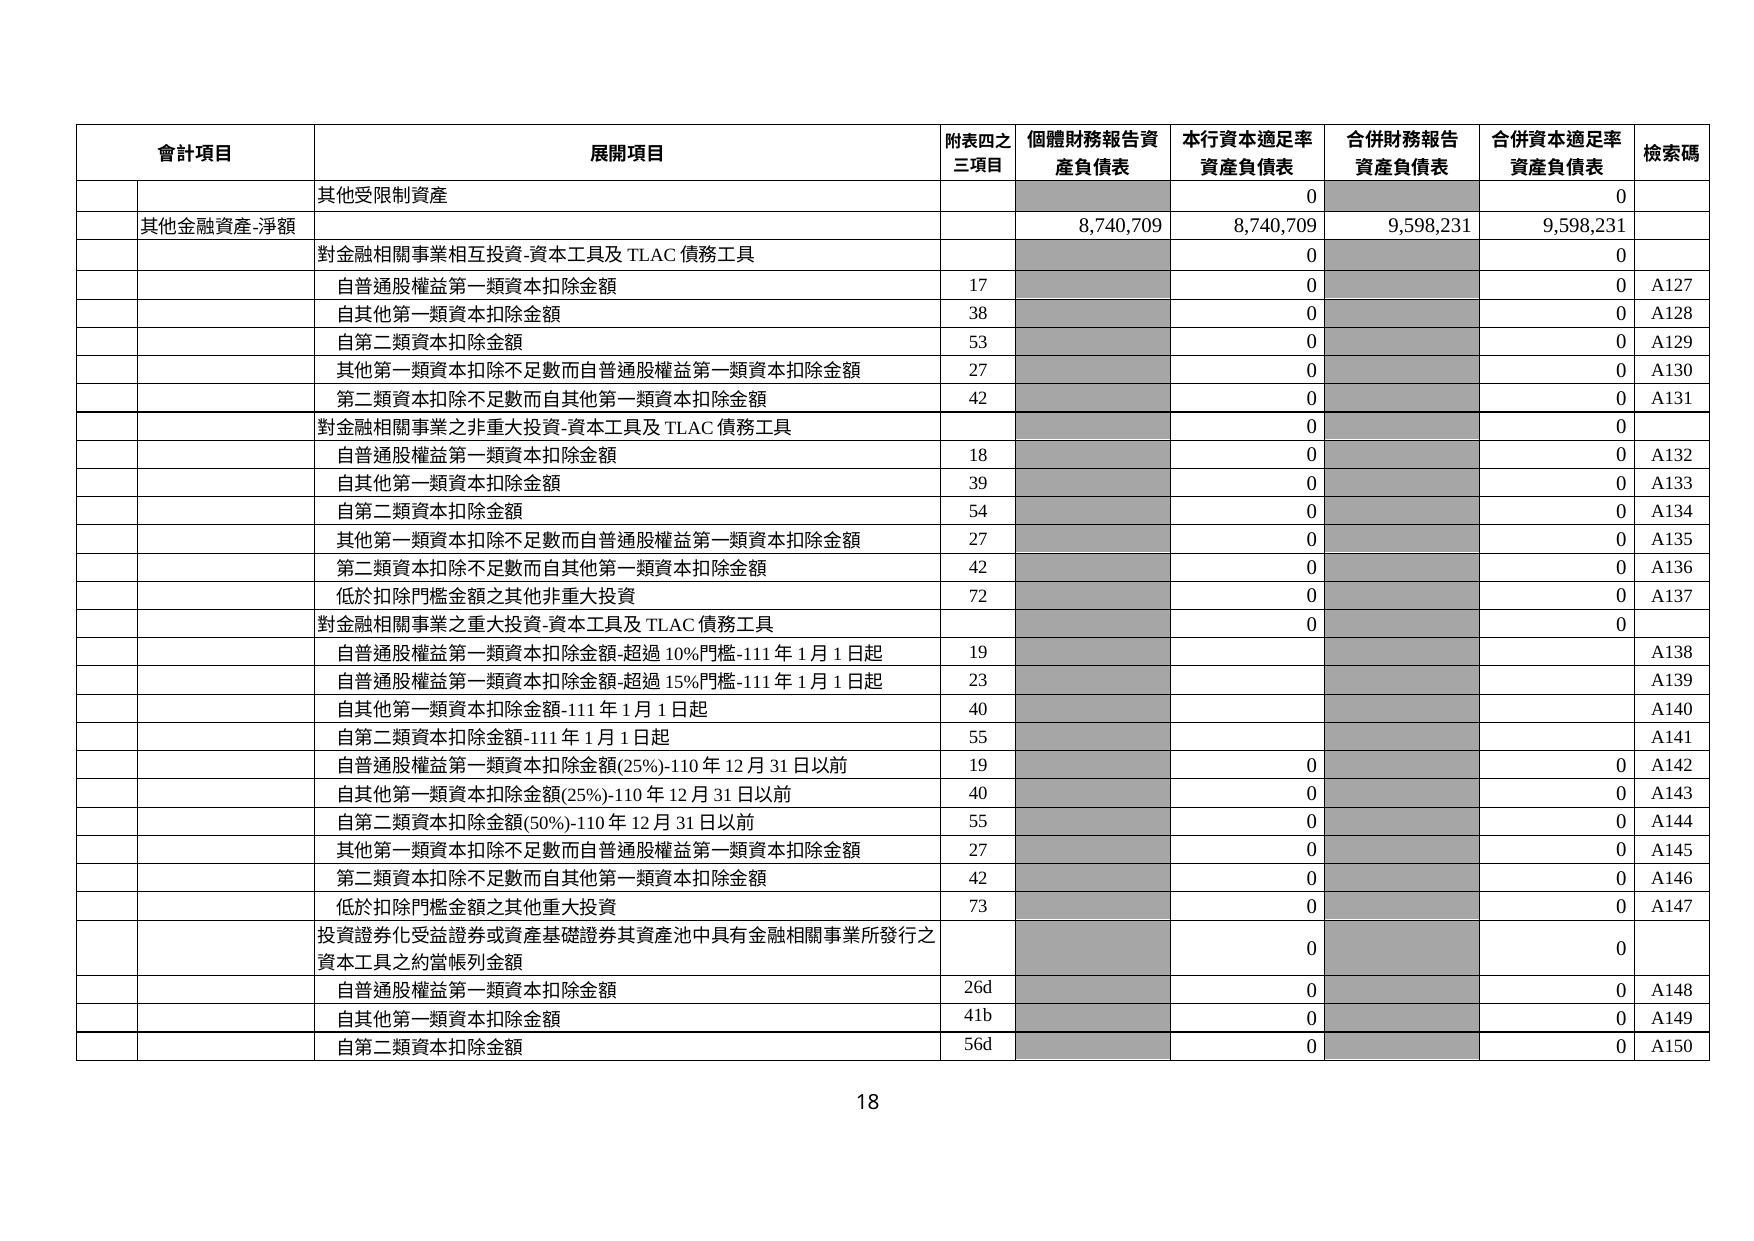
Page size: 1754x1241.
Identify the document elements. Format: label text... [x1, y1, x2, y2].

table_cell [138, 1004, 314, 1031]
table_cell 其他金融資產-淨額 [138, 212, 314, 239]
table_cell [138, 356, 314, 383]
table_cell 0 [1480, 271, 1634, 298]
table_cell 0 [1480, 240, 1634, 270]
table_cell [1325, 666, 1479, 694]
table_cell [1480, 638, 1634, 665]
table_cell [1016, 497, 1170, 524]
table_cell 0 [1171, 808, 1324, 835]
table_cell 17 [941, 271, 1015, 298]
table_cell [77, 441, 137, 468]
table_cell 其他受限制資產 [315, 181, 940, 211]
table_header 會計項目 [77, 125, 314, 179]
table_cell 27 [941, 836, 1015, 863]
table_cell 0 [1480, 582, 1634, 609]
table_cell [1635, 240, 1709, 270]
table_cell A129 [1635, 328, 1709, 355]
table_cell 0 [1171, 554, 1324, 581]
table_cell 23 [941, 666, 1015, 694]
table_cell A145 [1635, 836, 1709, 863]
table_cell [1016, 413, 1170, 439]
table_cell A138 [1635, 638, 1709, 665]
table_cell [77, 384, 137, 411]
table_cell [941, 413, 1015, 439]
table_header 本行資本適足率 資產負債表 [1171, 125, 1324, 179]
table_cell [77, 610, 137, 637]
table_cell 40 [941, 695, 1015, 722]
table_cell [138, 892, 314, 919]
table_cell [1325, 554, 1479, 581]
table_cell [1325, 695, 1479, 722]
table_cell [138, 638, 314, 665]
table_cell [77, 300, 137, 327]
table_cell 0 [1171, 469, 1324, 496]
table_cell [1016, 610, 1170, 637]
table_cell [1016, 666, 1170, 694]
table_cell [1325, 300, 1479, 327]
table_cell 0 [1480, 328, 1634, 355]
table_header 附表四之三項目 [941, 125, 1015, 179]
table_cell 對金融相關事業之非重大投資-資本工具及TLAC債務工具 [315, 413, 940, 439]
table_cell 第二類資本扣除不足數而自其他第一類資本扣除金額 [315, 384, 940, 411]
table_cell [1325, 921, 1479, 975]
table_cell 其他第一類資本扣除不足數而自普通股權益第一類資本扣除金額 [315, 525, 940, 552]
table_cell 自第二類資本扣除金額 [315, 328, 940, 355]
table_cell [138, 610, 314, 637]
table_cell [1325, 864, 1479, 891]
table_cell A141 [1635, 723, 1709, 750]
table_cell 0 [1480, 864, 1634, 891]
table_cell [1325, 610, 1479, 637]
table_cell [1325, 779, 1479, 807]
table_cell [77, 779, 137, 807]
table_cell [138, 328, 314, 355]
table_cell [138, 441, 314, 468]
table_cell [1016, 240, 1170, 270]
table_cell [138, 779, 314, 807]
table_cell [77, 864, 137, 891]
table_cell [1016, 300, 1170, 327]
table_cell 0 [1171, 921, 1324, 975]
table_cell 自普通股權益第一類資本扣除金額-超過10%門檻-111年1月1日起 [315, 638, 940, 665]
table_cell [1016, 864, 1170, 891]
table_cell 55 [941, 808, 1015, 835]
table_cell [1171, 666, 1324, 694]
table_cell 40 [941, 779, 1015, 807]
table_cell 0 [1480, 779, 1634, 807]
table_cell 0 [1171, 892, 1324, 919]
table_cell 55 [941, 723, 1015, 750]
table_cell [77, 328, 137, 355]
table_cell 0 [1480, 497, 1634, 524]
table_cell [1325, 497, 1479, 524]
table_cell [1016, 695, 1170, 722]
table_cell [138, 413, 314, 439]
table_cell A146 [1635, 864, 1709, 891]
table_cell 0 [1171, 413, 1324, 439]
table_cell 自其他第一類資本扣除金額 [315, 300, 940, 327]
table_cell A131 [1635, 384, 1709, 411]
table_cell 自第二類資本扣除金額(50%)-110年12月31日以前 [315, 808, 940, 835]
table_cell [138, 921, 314, 975]
table_cell [77, 666, 137, 694]
table_cell 自普通股權益第一類資本扣除金額-超過15%門檻-111年1月1日起 [315, 666, 940, 694]
table_cell [77, 240, 137, 270]
table_cell [138, 497, 314, 524]
table_cell 0 [1480, 525, 1634, 552]
table_cell 0 [1480, 1033, 1634, 1059]
table_cell 8,740,709 [1171, 212, 1324, 239]
table_cell [1171, 695, 1324, 722]
table_cell 自普通股權益第一類資本扣除金額(25%)-110年12月31日以前 [315, 751, 940, 778]
table_cell [138, 240, 314, 270]
table_cell A144 [1635, 808, 1709, 835]
table_cell 自普通股權益第一類資本扣除金額 [315, 441, 940, 468]
table_cell 0 [1171, 328, 1324, 355]
table_cell [1016, 271, 1170, 298]
table_cell [1325, 836, 1479, 863]
table_cell 9,598,231 [1325, 212, 1479, 239]
table_cell [1016, 582, 1170, 609]
table_cell [77, 921, 137, 975]
table_cell [138, 582, 314, 609]
table_cell [1171, 723, 1324, 750]
table_cell A150 [1635, 1033, 1709, 1059]
table_cell 其他第一類資本扣除不足數而自普通股權益第一類資本扣除金額 [315, 836, 940, 863]
table_cell [1016, 723, 1170, 750]
table_cell [1016, 921, 1170, 975]
table_cell [77, 554, 137, 581]
table_cell 0 [1480, 300, 1634, 327]
table_cell [77, 1004, 137, 1031]
table_cell [77, 497, 137, 524]
table_cell [1016, 554, 1170, 581]
table_cell 0 [1480, 610, 1634, 637]
table_cell [1325, 240, 1479, 270]
table_cell [77, 356, 137, 383]
table_cell [77, 751, 137, 778]
table_cell A139 [1635, 666, 1709, 694]
table_cell 對金融相關事業之重大投資-資本工具及TLAC債務工具 [315, 610, 940, 637]
table_cell 18 [941, 441, 1015, 468]
table_cell 第二類資本扣除不足數而自其他第一類資本扣除金額 [315, 554, 940, 581]
table_cell 0 [1480, 892, 1634, 919]
table_header 合併資本適足率 資產負債表 [1480, 125, 1634, 179]
table_cell [1325, 384, 1479, 411]
table_cell 0 [1171, 300, 1324, 327]
table_cell A135 [1635, 525, 1709, 552]
table_cell [77, 723, 137, 750]
table_cell 投資證券化受益證券或資產基礎證券其資產池中具有金融相關事業所發行之資本工具之約當帳列金額 [315, 921, 940, 975]
table_cell 自第二類資本扣除金額-111年1月1日起 [315, 723, 940, 750]
table_cell 0 [1171, 976, 1324, 1003]
table_cell 73 [941, 892, 1015, 919]
table_cell [1016, 1004, 1170, 1031]
table_cell [1325, 638, 1479, 665]
table_cell [1325, 441, 1479, 468]
table_header 個體財務報告資產負債表 [1016, 125, 1170, 179]
table_cell [77, 1033, 137, 1059]
table_cell A147 [1635, 892, 1709, 919]
table_cell [1016, 779, 1170, 807]
table_cell 27 [941, 356, 1015, 383]
table_cell 42 [941, 384, 1015, 411]
table_cell 0 [1480, 181, 1634, 211]
table_cell 第二類資本扣除不足數而自其他第一類資本扣除金額 [315, 864, 940, 891]
table_cell A133 [1635, 469, 1709, 496]
table_cell 72 [941, 582, 1015, 609]
table_cell [77, 892, 137, 919]
table_cell 其他第一類資本扣除不足數而自普通股權益第一類資本扣除金額 [315, 356, 940, 383]
table_cell A148 [1635, 976, 1709, 1003]
table_cell 低於扣除門檻金額之其他非重大投資 [315, 582, 940, 609]
table_cell [77, 808, 137, 835]
table_cell 53 [941, 328, 1015, 355]
table_cell 低於扣除門檻金額之其他重大投資 [315, 892, 940, 919]
table_cell [77, 836, 137, 863]
table_cell [1016, 892, 1170, 919]
table_cell [138, 181, 314, 211]
table_cell [1016, 328, 1170, 355]
table_cell A130 [1635, 356, 1709, 383]
table_cell 0 [1171, 497, 1324, 524]
table_cell [1325, 1033, 1479, 1059]
table_cell 0 [1171, 610, 1324, 637]
table_cell [138, 808, 314, 835]
table_cell A143 [1635, 779, 1709, 807]
table_cell [77, 271, 137, 298]
table_cell [77, 413, 137, 439]
table_cell [1325, 582, 1479, 609]
table_cell 0 [1171, 356, 1324, 383]
table_cell [1016, 469, 1170, 496]
table_cell [1635, 413, 1709, 439]
table_cell [138, 666, 314, 694]
table_cell [138, 976, 314, 1003]
table_cell [1325, 808, 1479, 835]
table_cell [315, 212, 940, 239]
table_cell [138, 469, 314, 496]
table_cell [1325, 181, 1479, 211]
table_cell [1325, 271, 1479, 298]
table_cell [1325, 413, 1479, 439]
table_cell A128 [1635, 300, 1709, 327]
table_cell A137 [1635, 582, 1709, 609]
table_cell 0 [1171, 864, 1324, 891]
table_cell 0 [1480, 976, 1634, 1003]
table_header 展開項目 [315, 125, 940, 179]
table_cell 27 [941, 525, 1015, 552]
table_cell 0 [1171, 1004, 1324, 1031]
table_cell [1016, 441, 1170, 468]
table_cell [1480, 666, 1634, 694]
table_cell [1016, 638, 1170, 665]
table_cell 0 [1480, 469, 1634, 496]
table_cell [1016, 976, 1170, 1003]
table_cell 自其他第一類資本扣除金額 [315, 1004, 940, 1031]
table_cell 0 [1480, 921, 1634, 975]
table_cell 19 [941, 751, 1015, 778]
table_cell [77, 525, 137, 552]
table_cell [1325, 723, 1479, 750]
table_cell [1325, 469, 1479, 496]
table_cell 自其他第一類資本扣除金額-111年1月1日起 [315, 695, 940, 722]
table_cell A149 [1635, 1004, 1709, 1031]
table_cell 對金融相關事業相互投資-資本工具及TLAC債務工具 [315, 240, 940, 270]
table_cell [77, 181, 137, 211]
table_cell A136 [1635, 554, 1709, 581]
table_cell [1016, 181, 1170, 211]
table_cell [138, 836, 314, 863]
table_cell [941, 181, 1015, 211]
table_cell [1325, 976, 1479, 1003]
table_cell [138, 723, 314, 750]
table_cell 41b [941, 1004, 1015, 1031]
table_cell [941, 610, 1015, 637]
table_cell A140 [1635, 695, 1709, 722]
table_cell 38 [941, 300, 1015, 327]
table_cell [941, 212, 1015, 239]
table_cell 自普通股權益第一類資本扣除金額 [315, 271, 940, 298]
table_cell A132 [1635, 441, 1709, 468]
table_cell [1325, 1004, 1479, 1031]
table_cell [1635, 610, 1709, 637]
table_cell [138, 525, 314, 552]
table_cell [138, 751, 314, 778]
table_cell A127 [1635, 271, 1709, 298]
table_cell [1325, 892, 1479, 919]
table_cell [1171, 638, 1324, 665]
table_cell 0 [1480, 413, 1634, 439]
table_cell 0 [1171, 441, 1324, 468]
table_cell 0 [1171, 751, 1324, 778]
table_cell 9,598,231 [1480, 212, 1634, 239]
table_cell [941, 921, 1015, 975]
table_cell 0 [1171, 582, 1324, 609]
table_cell [1016, 356, 1170, 383]
table_cell [1480, 695, 1634, 722]
table_cell [1635, 212, 1709, 239]
table_cell 0 [1480, 384, 1634, 411]
table_cell [1325, 356, 1479, 383]
table_cell 自普通股權益第一類資本扣除金額 [315, 976, 940, 1003]
table_cell 26d [941, 976, 1015, 1003]
table_cell 0 [1480, 441, 1634, 468]
table_cell 0 [1171, 384, 1324, 411]
table_cell 19 [941, 638, 1015, 665]
table_cell 0 [1171, 271, 1324, 298]
table_cell [77, 638, 137, 665]
table_cell [1016, 808, 1170, 835]
table_cell 0 [1480, 356, 1634, 383]
table_cell 56d [941, 1033, 1015, 1059]
table_cell A134 [1635, 497, 1709, 524]
table_cell 0 [1171, 525, 1324, 552]
table_header 檢索碼 [1635, 125, 1709, 179]
table_cell [138, 864, 314, 891]
table_cell [1325, 328, 1479, 355]
table_cell 39 [941, 469, 1015, 496]
table_cell [77, 976, 137, 1003]
table_cell 8,740,709 [1016, 212, 1170, 239]
table_cell [138, 300, 314, 327]
table_cell 0 [1171, 779, 1324, 807]
table_cell 自第二類資本扣除金額 [315, 497, 940, 524]
table_cell [941, 240, 1015, 270]
table_cell 0 [1480, 836, 1634, 863]
table_cell [1016, 525, 1170, 552]
table_cell 自第二類資本扣除金額 [315, 1033, 940, 1059]
table_cell [138, 554, 314, 581]
table_cell 42 [941, 554, 1015, 581]
table_cell [1016, 836, 1170, 863]
table_cell [1016, 384, 1170, 411]
table_header 合併財務報告 資產負債表 [1325, 125, 1479, 179]
table_cell 0 [1171, 1033, 1324, 1059]
table_cell [1635, 181, 1709, 211]
table_cell [1635, 921, 1709, 975]
table_cell 0 [1171, 181, 1324, 211]
table_cell [1016, 751, 1170, 778]
table_cell 0 [1480, 751, 1634, 778]
table_cell 自其他第一類資本扣除金額(25%)-110年12月31日以前 [315, 779, 940, 807]
table_cell 自其他第一類資本扣除金額 [315, 469, 940, 496]
table_cell 54 [941, 497, 1015, 524]
table_cell [77, 212, 137, 239]
table_cell [77, 695, 137, 722]
table_cell [77, 582, 137, 609]
table_cell 0 [1480, 554, 1634, 581]
table_cell [138, 695, 314, 722]
table_cell [1480, 723, 1634, 750]
table_cell [1016, 1033, 1170, 1059]
table_cell 0 [1480, 1004, 1634, 1031]
table_cell 0 [1480, 808, 1634, 835]
table_cell [77, 469, 137, 496]
table_cell 0 [1171, 836, 1324, 863]
table_cell [138, 384, 314, 411]
table_cell [1325, 525, 1479, 552]
table_cell [138, 1033, 314, 1059]
table_cell A142 [1635, 751, 1709, 778]
table_cell 0 [1171, 240, 1324, 270]
table_cell [1325, 751, 1479, 778]
table_cell [138, 271, 314, 298]
table_cell 42 [941, 864, 1015, 891]
